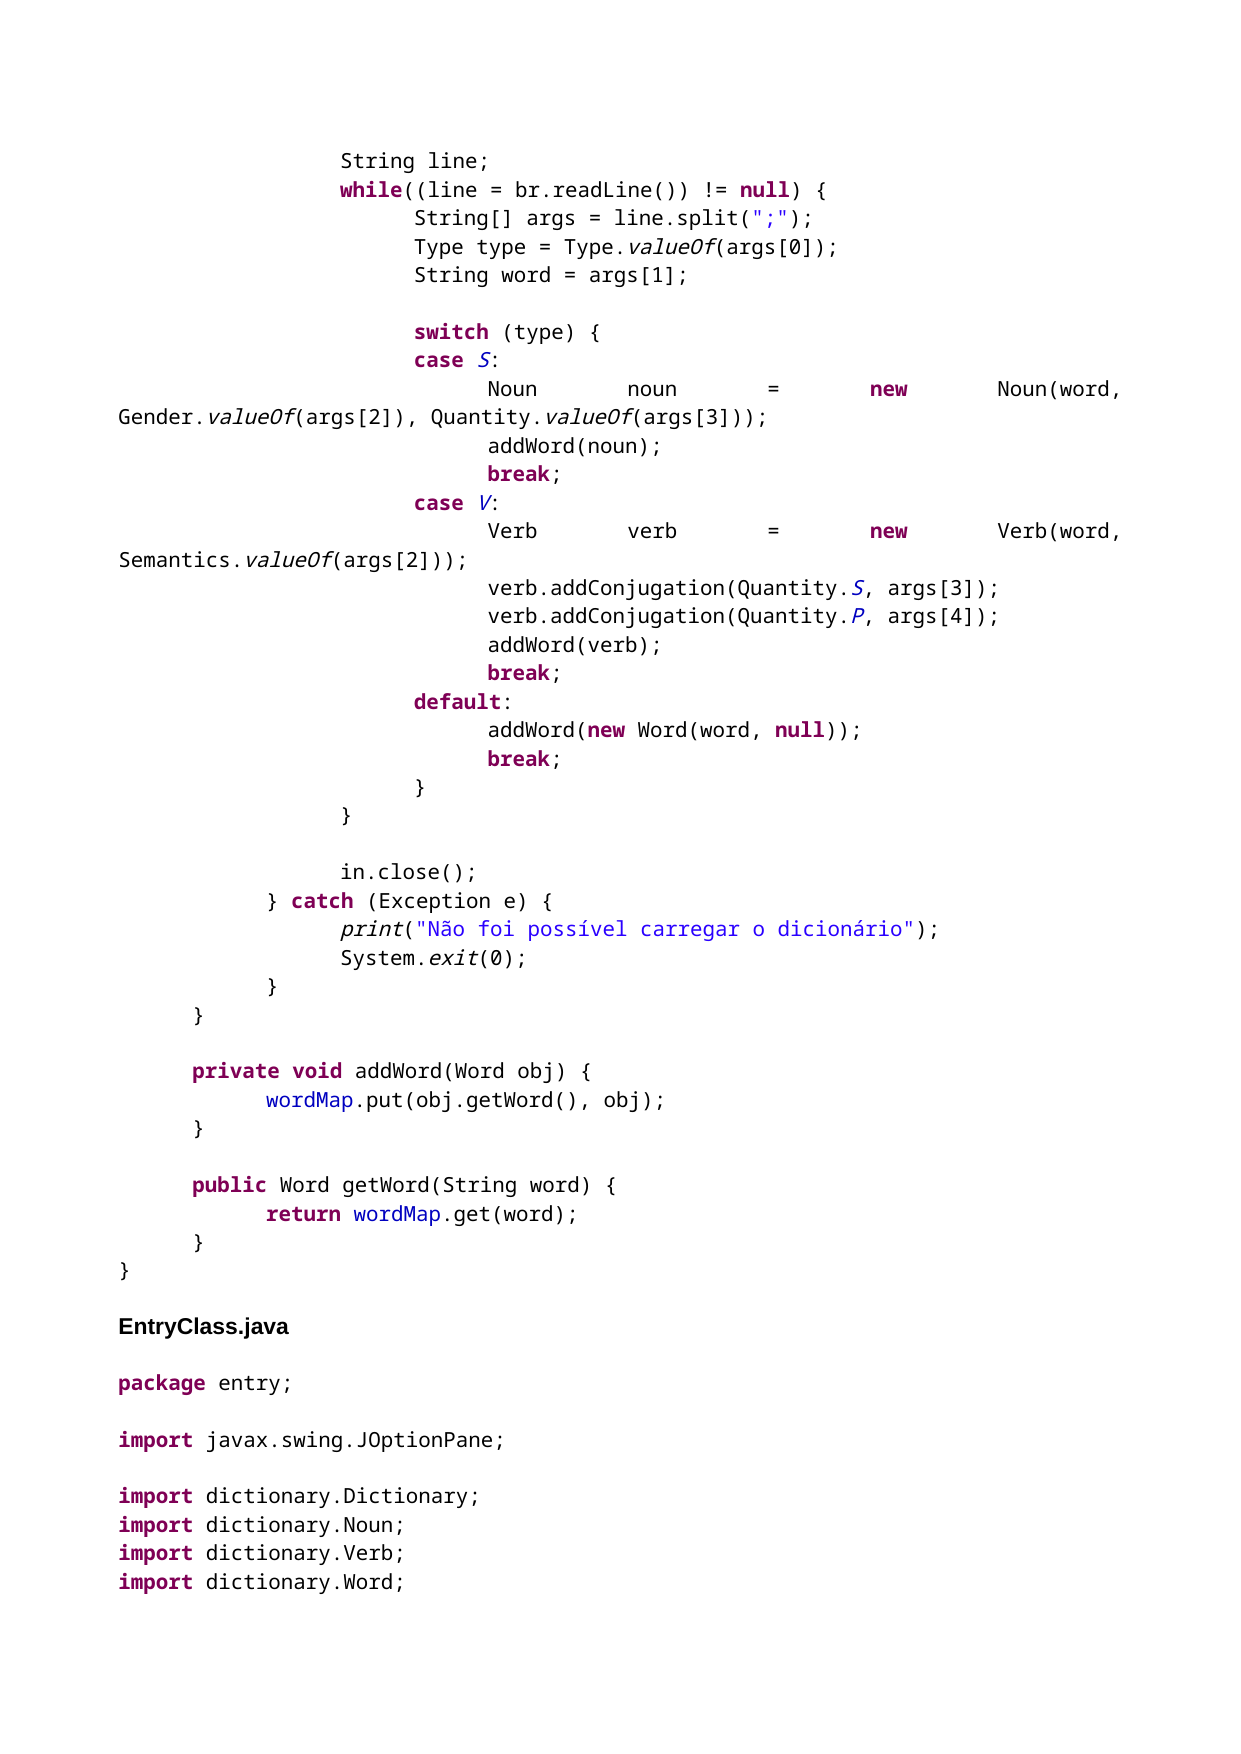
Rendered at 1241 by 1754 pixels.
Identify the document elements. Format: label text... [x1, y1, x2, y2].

text public Word getWord(String word) { [118, 1170, 1122, 1199]
text break; [118, 744, 1122, 772]
text in.close(); [118, 857, 1122, 886]
text case S: [118, 346, 1122, 374]
text Verb verb = new Verb(word, Semantics.valueOf(args[2])); [118, 516, 1122, 573]
text import dictionary.Word; [118, 1567, 1122, 1595]
text Type type = Type.valueOf(args[0]); [118, 232, 1122, 260]
text print("Não foi possível carregar o dicionário"); [118, 914, 1122, 943]
text System.exit(0); [118, 943, 1122, 971]
text addWord(new Word(word, null)); [118, 715, 1122, 744]
text import dictionary.Noun; [118, 1510, 1122, 1538]
text EntryClass.java [118, 1313, 1122, 1339]
text } catch (Exception e) { [118, 886, 1122, 914]
text import dictionary.Dictionary; [118, 1482, 1122, 1510]
text verb.addConjugation(Quantity.S, args[3]); [118, 573, 1122, 602]
text addWord(noun); [118, 431, 1122, 459]
text String[] args = line.split(";"); [118, 203, 1122, 232]
text } [118, 971, 1122, 1000]
text import dictionary.Verb; [118, 1538, 1122, 1567]
text verb.addConjugation(Quantity.P, args[4]); [118, 602, 1122, 630]
text import javax.swing.JOptionPane; [118, 1425, 1122, 1453]
text while((line = br.readLine()) != null) { [118, 175, 1122, 203]
text } [118, 1113, 1122, 1142]
text case V: [118, 488, 1122, 516]
text return wordMap.get(word); [118, 1199, 1122, 1227]
text } [118, 772, 1122, 801]
text break; [118, 459, 1122, 488]
text private void addWord(Word obj) { [118, 1057, 1122, 1085]
text break; [118, 658, 1122, 687]
text wordMap.put(obj.getWord(), obj); [118, 1085, 1122, 1113]
text package entry; [118, 1368, 1122, 1396]
text switch (type) { [118, 317, 1122, 346]
text Noun noun = new Noun(word, Gender.valueOf(args[2]), Quantity.valueOf(args[3])); [118, 374, 1122, 431]
text String word = args[1]; [118, 260, 1122, 289]
text default: [118, 687, 1122, 715]
text } [118, 1256, 1122, 1284]
text } [118, 801, 1122, 829]
text } [118, 1227, 1122, 1256]
text String line; [118, 147, 1122, 175]
text addWord(verb); [118, 630, 1122, 658]
text } [118, 1000, 1122, 1028]
